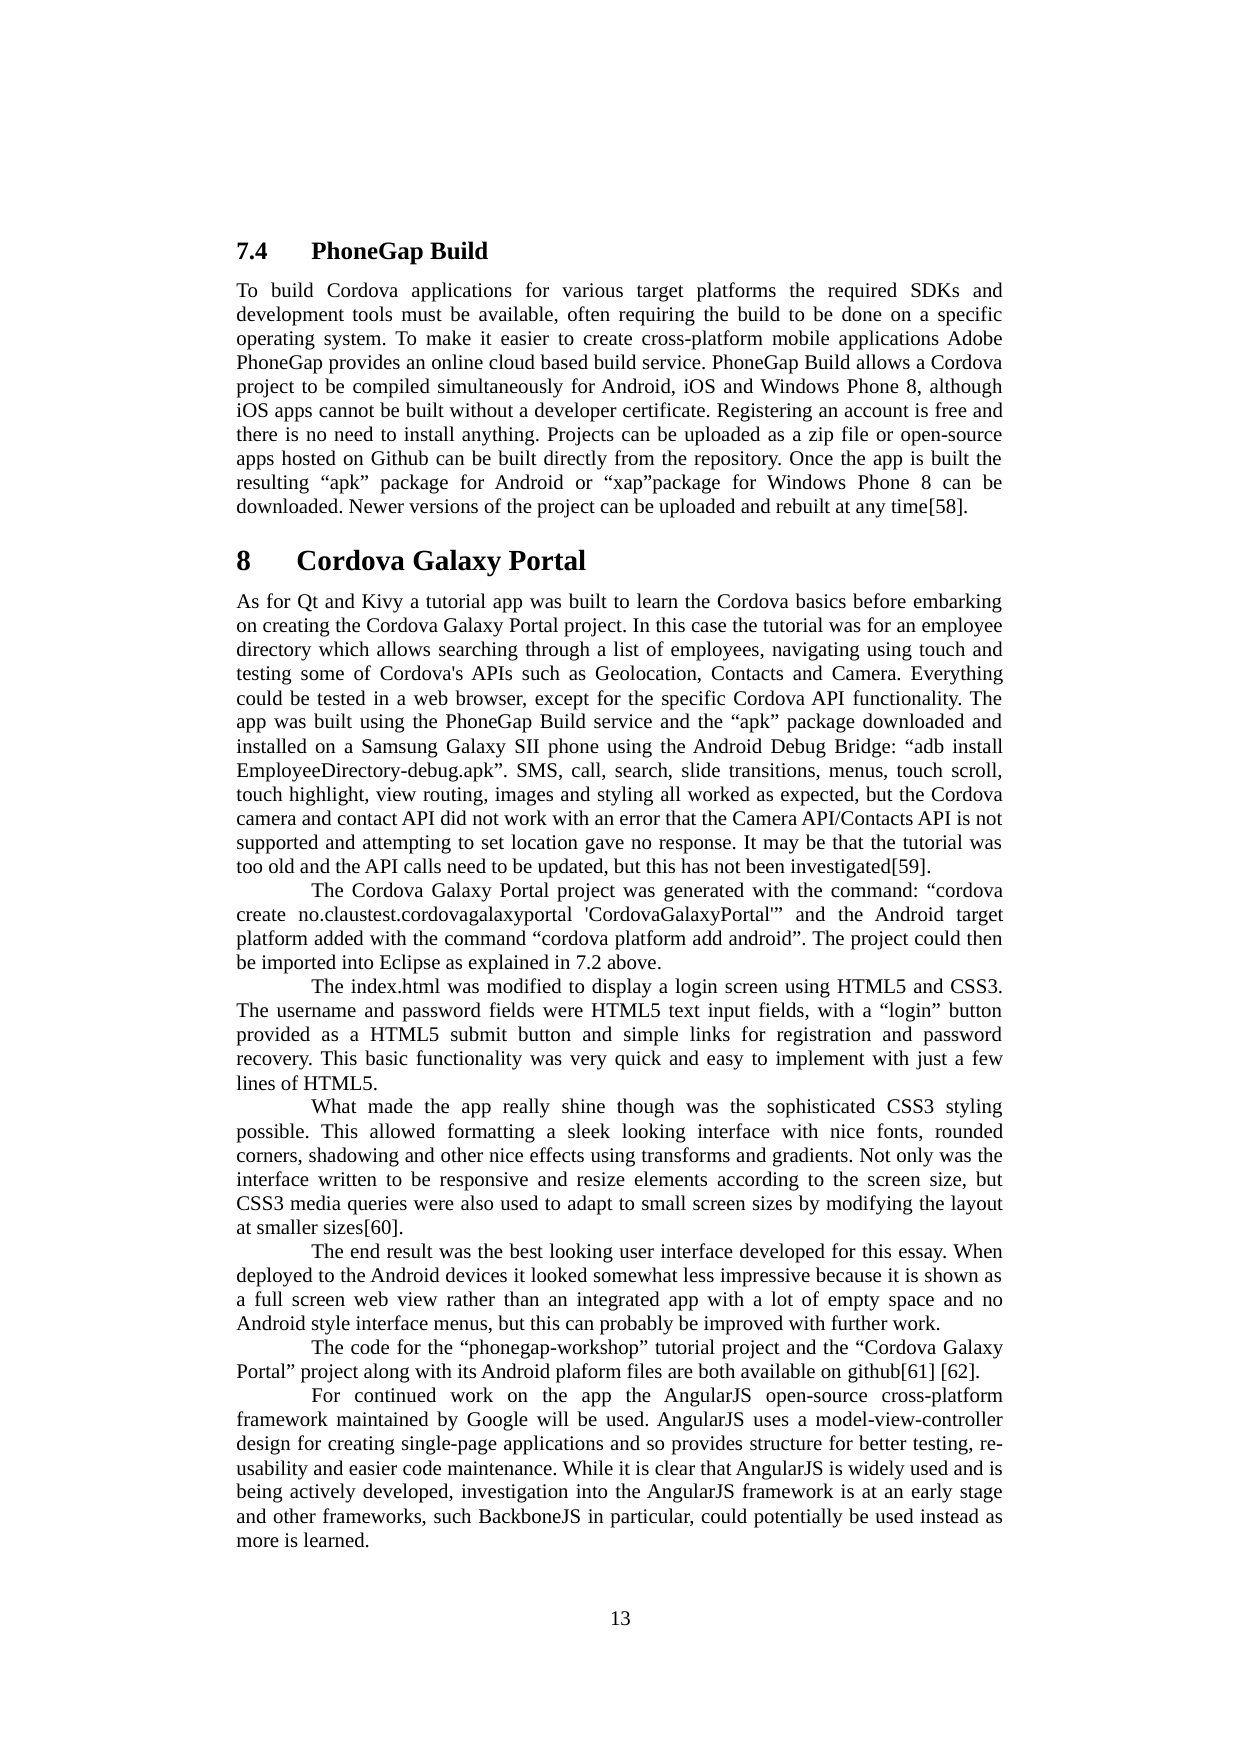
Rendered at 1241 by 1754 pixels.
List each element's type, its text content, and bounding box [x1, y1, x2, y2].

text What made the app really shine though was the sophisticated CSS3 styling possible. This allowed formatting a sleek looking interface with nice fonts, rounded corners, shadowing and other nice effects using transforms and gradients. Not only was the interface written to be responsive and resize elements according to the screen size, but CSS3 media queries were also used to adapt to small screen sizes by modifying the layout at smaller sizes[60]. [236, 1094, 1004, 1239]
subtitle 8 Cordova Galaxy Portal [236, 543, 1004, 577]
subtitle 7.4 PhoneGap Build [236, 236, 1004, 265]
text For continued work on the app the AngularJS open-source cross-platform framework maintained by Google will be used. AngularJS uses a model-view-controller design for creating single-page applications and so provides structure for better testing, re-usability and easier code maintenance. While it is clear that AngularJS is widely used and is being actively developed, investigation into the AngularJS framework is at an early stage and other frameworks, such BackboneJS in particular, could potentially be used instead as more is learned. [236, 1383, 1004, 1552]
text To build Cordova applications for various target platforms the required SDKs and development tools must be available, often requiring the build to be done on a specific operating system. To make it easier to create cross-platform mobile applications Adobe PhoneGap provides an online cloud based build service. PhoneGap Build allows a Cordova project to be compiled simultaneously for Android, iOS and Windows Phone 8, although iOS apps cannot be built without a developer certificate. Registering an account is free and there is no need to install anything. Projects can be uploaded as a zip file or open-source apps hosted on Github can be built directly from the repository. Once the app is built the resulting “apk” package for Android or “xap”package for Windows Phone 8 can be downloaded. Newer versions of the project can be uploaded and rebuilt at any time[58]. [236, 277, 1004, 518]
text The end result was the best looking user interface developed for this essay. When deployed to the Android devices it looked somewhat less impressive because it is shown as a full screen web view rather than an integrated app with a lot of empty space and no Android style interface menus, but this can probably be improved with further work. [236, 1239, 1004, 1335]
text The Cordova Galaxy Portal project was generated with the command: “cordova create no.claustest.cordovagalaxyportal 'CordovaGalaxyPortal'” and the Android target platform added with the command “cordova platform add android”. The project could then be imported into Eclipse as explained in 7.2 above. [236, 878, 1004, 974]
text The code for the “phonegap-workshop” tutorial project and the “Cordova Galaxy Portal” project along with its Android plaform files are both available on github[61] [62]. [236, 1335, 1004, 1383]
text As for Qt and Kivy a tutorial app was built to learn the Cordova basics before embarking on creating the Cordova Galaxy Portal project. In this case the tutorial was for an employee directory which allows searching through a list of employees, navigating using touch and testing some of Cordova's APIs such as Geolocation, Contacts and Camera. Everything could be tested in a web browser, except for the specific Cordova API functionality. The app was built using the PhoneGap Build service and the “apk” package downloaded and installed on a Samsung Galaxy SII phone using the Android Debug Bridge: “adb install EmployeeDirectory-debug.apk”. SMS, call, search, slide transitions, menus, touch scroll, touch highlight, view routing, images and styling all worked as expected, but the Cordova camera and contact API did not work with an error that the Camera API/Contacts API is not supported and attempting to set location gave no response. It may be that the tutorial was too old and the API calls need to be updated, but this has not been investigated[59]. [236, 589, 1004, 878]
text The index.html was modified to display a login screen using HTML5 and CSS3. The username and password fields were HTML5 text input fields, with a “login” button provided as a HTML5 submit button and simple links for registration and password recovery. This basic functionality was very quick and easy to implement with just a few lines of HTML5. [236, 974, 1004, 1094]
